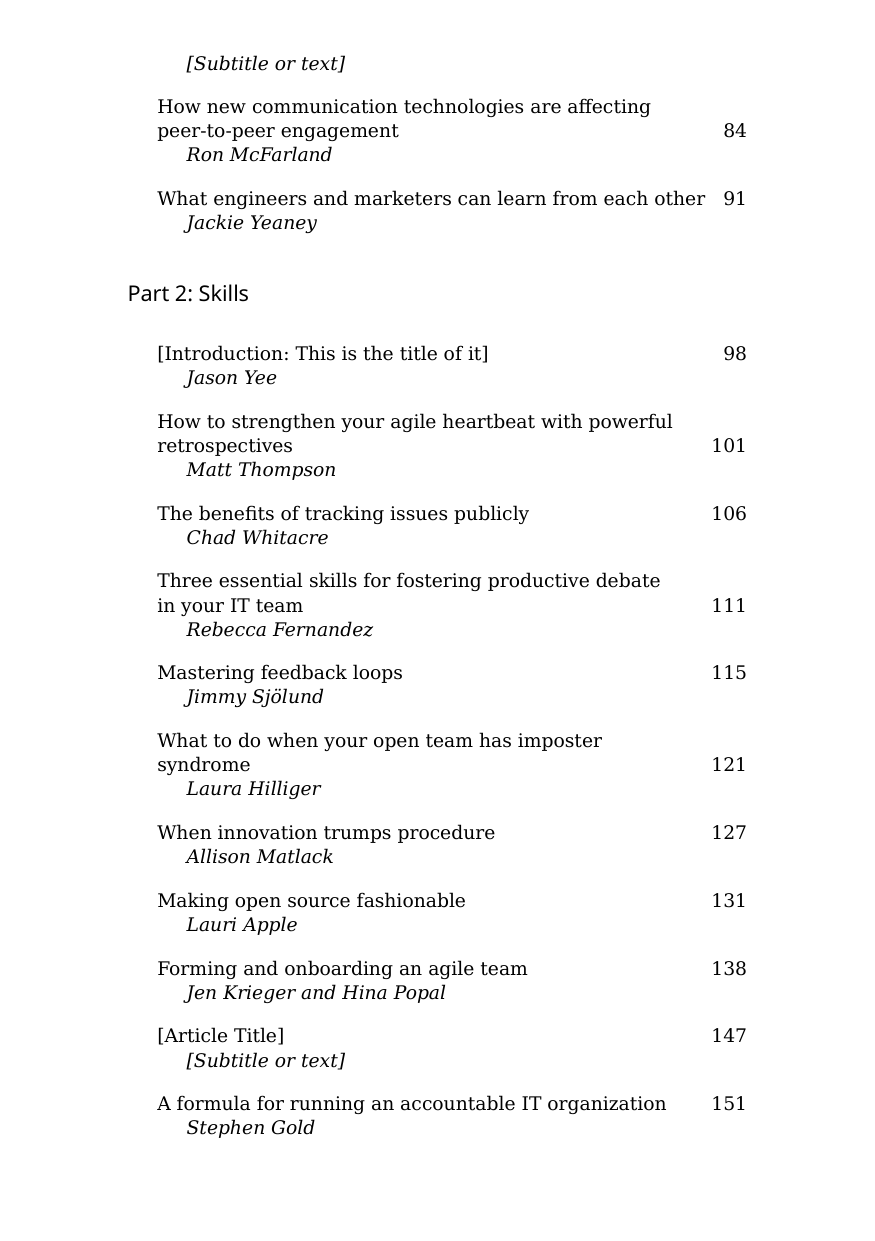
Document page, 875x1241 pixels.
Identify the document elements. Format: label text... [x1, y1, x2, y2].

text Three essential skills for fostering productive debate in your IT team 111 [157, 571, 747, 616]
text What to do when your open team has imposter syndrome 121 [157, 730, 747, 776]
text Chad Whitacre [186, 527, 747, 571]
text Allison Matlack [186, 846, 747, 890]
text What engineers and marketers can learn from each other 91 [157, 188, 747, 210]
text Matt Thompson [186, 459, 747, 503]
text The benefits of tracking issues publicly 106 [157, 503, 747, 524]
text Lauri Apple [186, 914, 747, 958]
text Jackie Yeaney [186, 212, 747, 256]
text Mastering feedback loops 115 [157, 662, 747, 684]
text Part 2: Skills [127, 278, 747, 340]
text Jimmy Sjölund [186, 686, 747, 730]
text [Subtitle or text] [186, 1049, 747, 1093]
text [Article Title] 147 [157, 1026, 747, 1047]
text Laura Hilliger [186, 778, 747, 822]
text Jason Yee [186, 367, 747, 411]
text Stephen Gold [186, 1117, 747, 1161]
text Making open source fashionable 131 [157, 890, 747, 912]
text A formula for running an accountable IT organization 151 [157, 1093, 747, 1115]
text Ron McFarland [186, 144, 747, 188]
text Forming and onboarding an agile team 138 [157, 958, 747, 979]
text [Introduction: This is the title of it] 98 [157, 343, 747, 365]
text When innovation trumps procedure 127 [157, 822, 747, 844]
text How new communication technologies are affecting peer-to-peer engagement 84 [157, 96, 747, 142]
text Rebecca Fernandez [186, 619, 747, 662]
text Jen Krieger and Hina Popal [186, 982, 747, 1026]
text [Subtitle or text] [186, 52, 747, 96]
text How to strengthen your agile heartbeat with powerful retrospectives 101 [157, 411, 747, 457]
